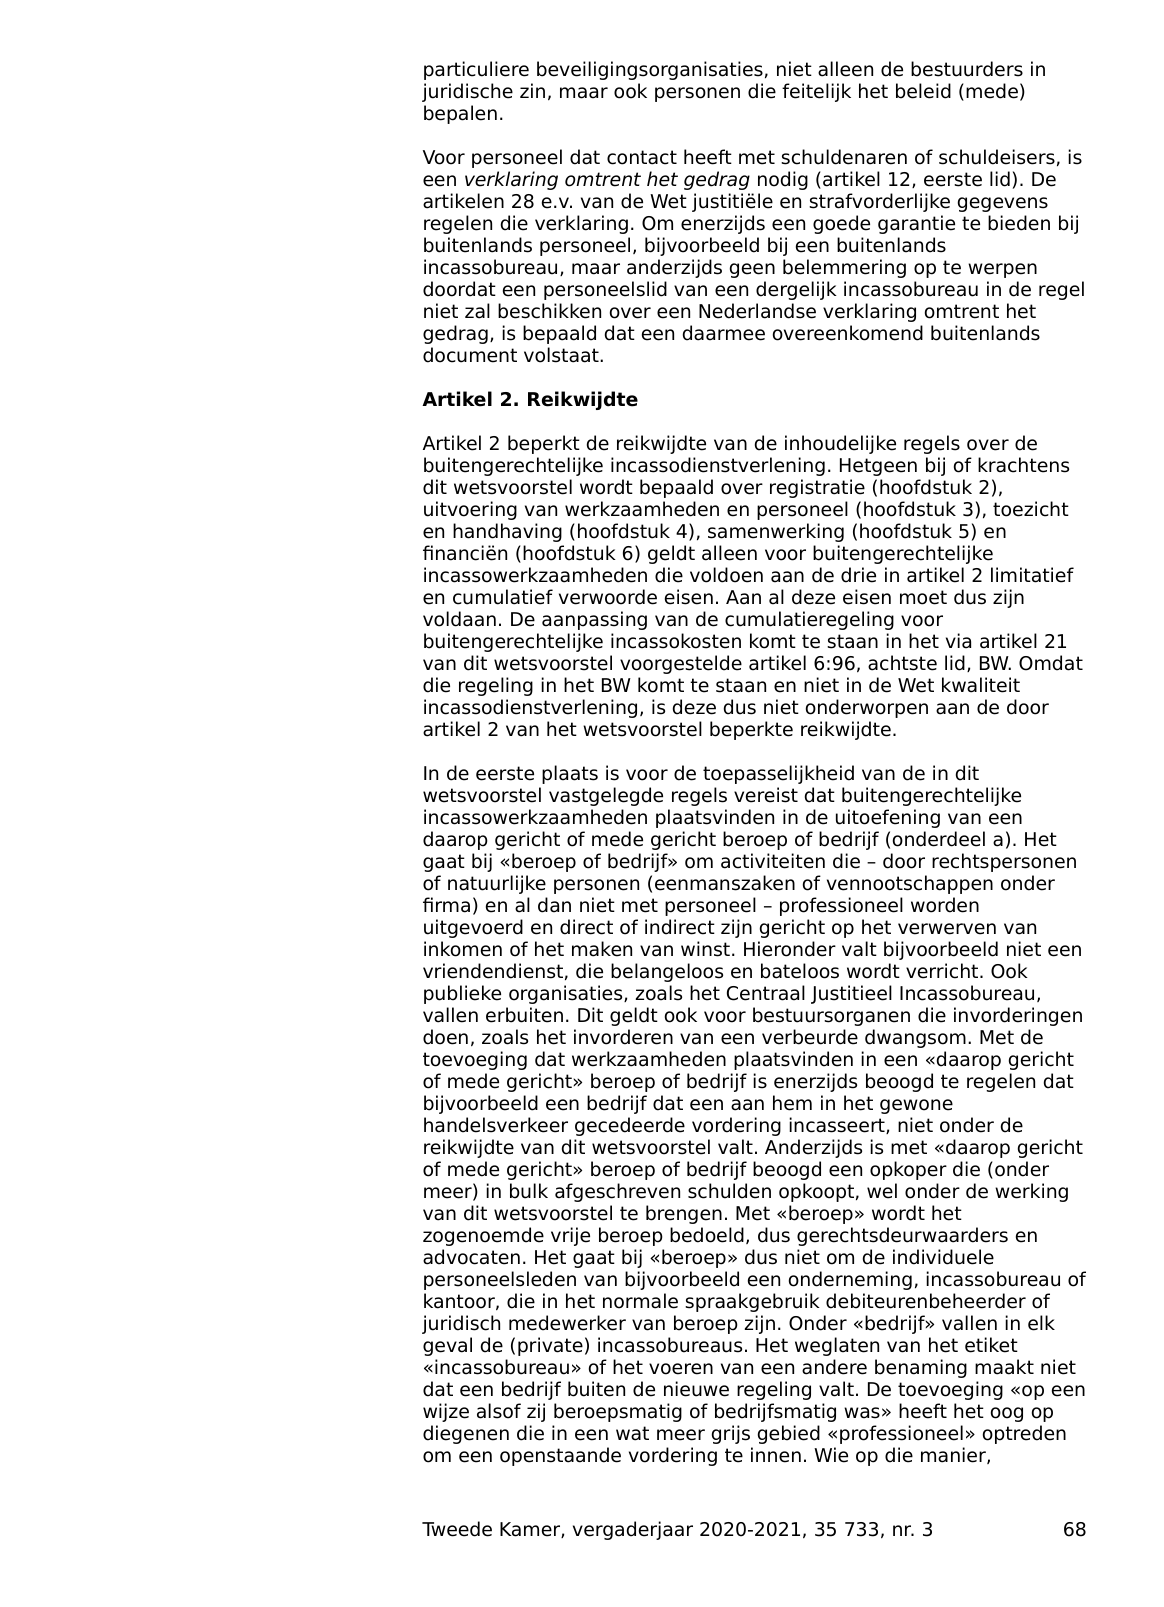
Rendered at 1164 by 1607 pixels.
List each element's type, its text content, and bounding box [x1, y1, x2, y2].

text Voor personeel dat contact heeft met schuldenaren of schuldeisers, is een verklaring omtrent het gedrag nodig (artikel 12, eerste lid). De artikelen 28 e.v. van de Wet justitiële en strafvorderlijke gegevens regelen die verklaring. Om enerzijds een goede garantie te bieden bij buitenlands personeel, bijvoorbeeld bij een buitenlands incassobureau, maar anderzijds geen belemmering op te werpen doordat een personeelslid van een dergelijk incassobureau in de regel niet zal beschikken over een Nederlandse verklaring omtrent het gedrag, is bepaald dat een daarmee overeenkomend buitenlands document volstaat. [422, 147, 1087, 367]
text In de eerste plaats is voor de toepasselijkheid van de in dit wetsvoorstel vastgelegde regels vereist dat buitengerechtelijke incassowerkzaamheden plaatsvinden in de uitoefening van een daarop gericht of mede gericht beroep of bedrijf (onderdeel a). Het gaat bij «beroep of bedrijf» om activiteiten die – door rechtspersonen of natuurlijke personen (eenmanszaken of vennootschappen onder firma) en al dan niet met personeel – professioneel worden uitgevoerd en direct of indirect zijn gericht op het verwerven van inkomen of het maken van winst. Hieronder valt bijvoorbeeld niet een vriendendienst, die belangeloos en bateloos wordt verricht. Ook publieke organisaties, zoals het Centraal Justitieel Incassobureau, vallen erbuiten. Dit geldt ook voor bestuursorganen die invorderingen doen, zoals het invorderen van een verbeurde dwangsom. Met de toevoeging dat werkzaamheden plaatsvinden in een «daarop gericht of mede gericht» beroep of bedrijf is enerzijds beoogd te regelen dat bijvoorbeeld een bedrijf dat een aan hem in het gewone handelsverkeer gecedeerde vordering incasseert, niet onder de reikwijdte van dit wetsvoorstel valt. Anderzijds is met «daarop gericht of mede gericht» beroep of bedrijf beoogd een opkoper die (onder meer) in bulk afgeschreven schulden opkoopt, wel onder de werking van dit wetsvoorstel te brengen. Met «beroep» wordt het zogenoemde vrije beroep bedoeld, dus gerechtsdeurwaarders en advocaten. Het gaat bij «beroep» dus niet om de individuele personeelsleden van bijvoorbeeld een onderneming, incassobureau of kantoor, die in het normale spraakgebruik debiteurenbeheerder of juridisch medewerker van beroep zijn. Onder «bedrijf» vallen in elk geval de (private) incassobureaus. Het weglaten van het etiket «incassobureau» of het voeren van een andere benaming maakt niet dat een bedrijf buiten de nieuwe regeling valt. De toevoeging «op een wijze alsof zij beroepsmatig of bedrijfsmatig was» heeft het oog op diegenen die in een wat meer grijs gebied «professioneel» optreden om een openstaande vordering te innen. Wie op die manier, [422, 763, 1087, 1467]
text particuliere beveiligingsorganisaties, niet alleen de bestuurders in juridische zin, maar ook personen die feitelijk het beleid (mede) bepalen. [422, 59, 1087, 125]
subtitle Artikel 2. Reikwijdte [422, 389, 1087, 411]
text Artikel 2 beperkt de reikwijdte van de inhoudelijke regels over de buitengerechtelijke incassodienstverlening. Hetgeen bij of krachtens dit wetsvoorstel wordt bepaald over registratie (hoofdstuk 2), uitvoering van werkzaamheden en personeel (hoofdstuk 3), toezicht en handhaving (hoofdstuk 4), samenwerking (hoofdstuk 5) en financiën (hoofdstuk 6) geldt alleen voor buitengerechtelijke incassowerkzaamheden die voldoen aan de drie in artikel 2 limitatief en cumulatief verwoorde eisen. Aan al deze eisen moet dus zijn voldaan. De aanpassing van de cumulatieregeling voor buitengerechtelijke incassokosten komt te staan in het via artikel 21 van dit wetsvoorstel voorgestelde artikel 6:96, achtste lid, BW. Omdat die regeling in het BW komt te staan en niet in de Wet kwaliteit incassodienstverlening, is deze dus niet onderworpen aan de door artikel 2 van het wetsvoorstel beperkte reikwijdte. [422, 433, 1087, 741]
